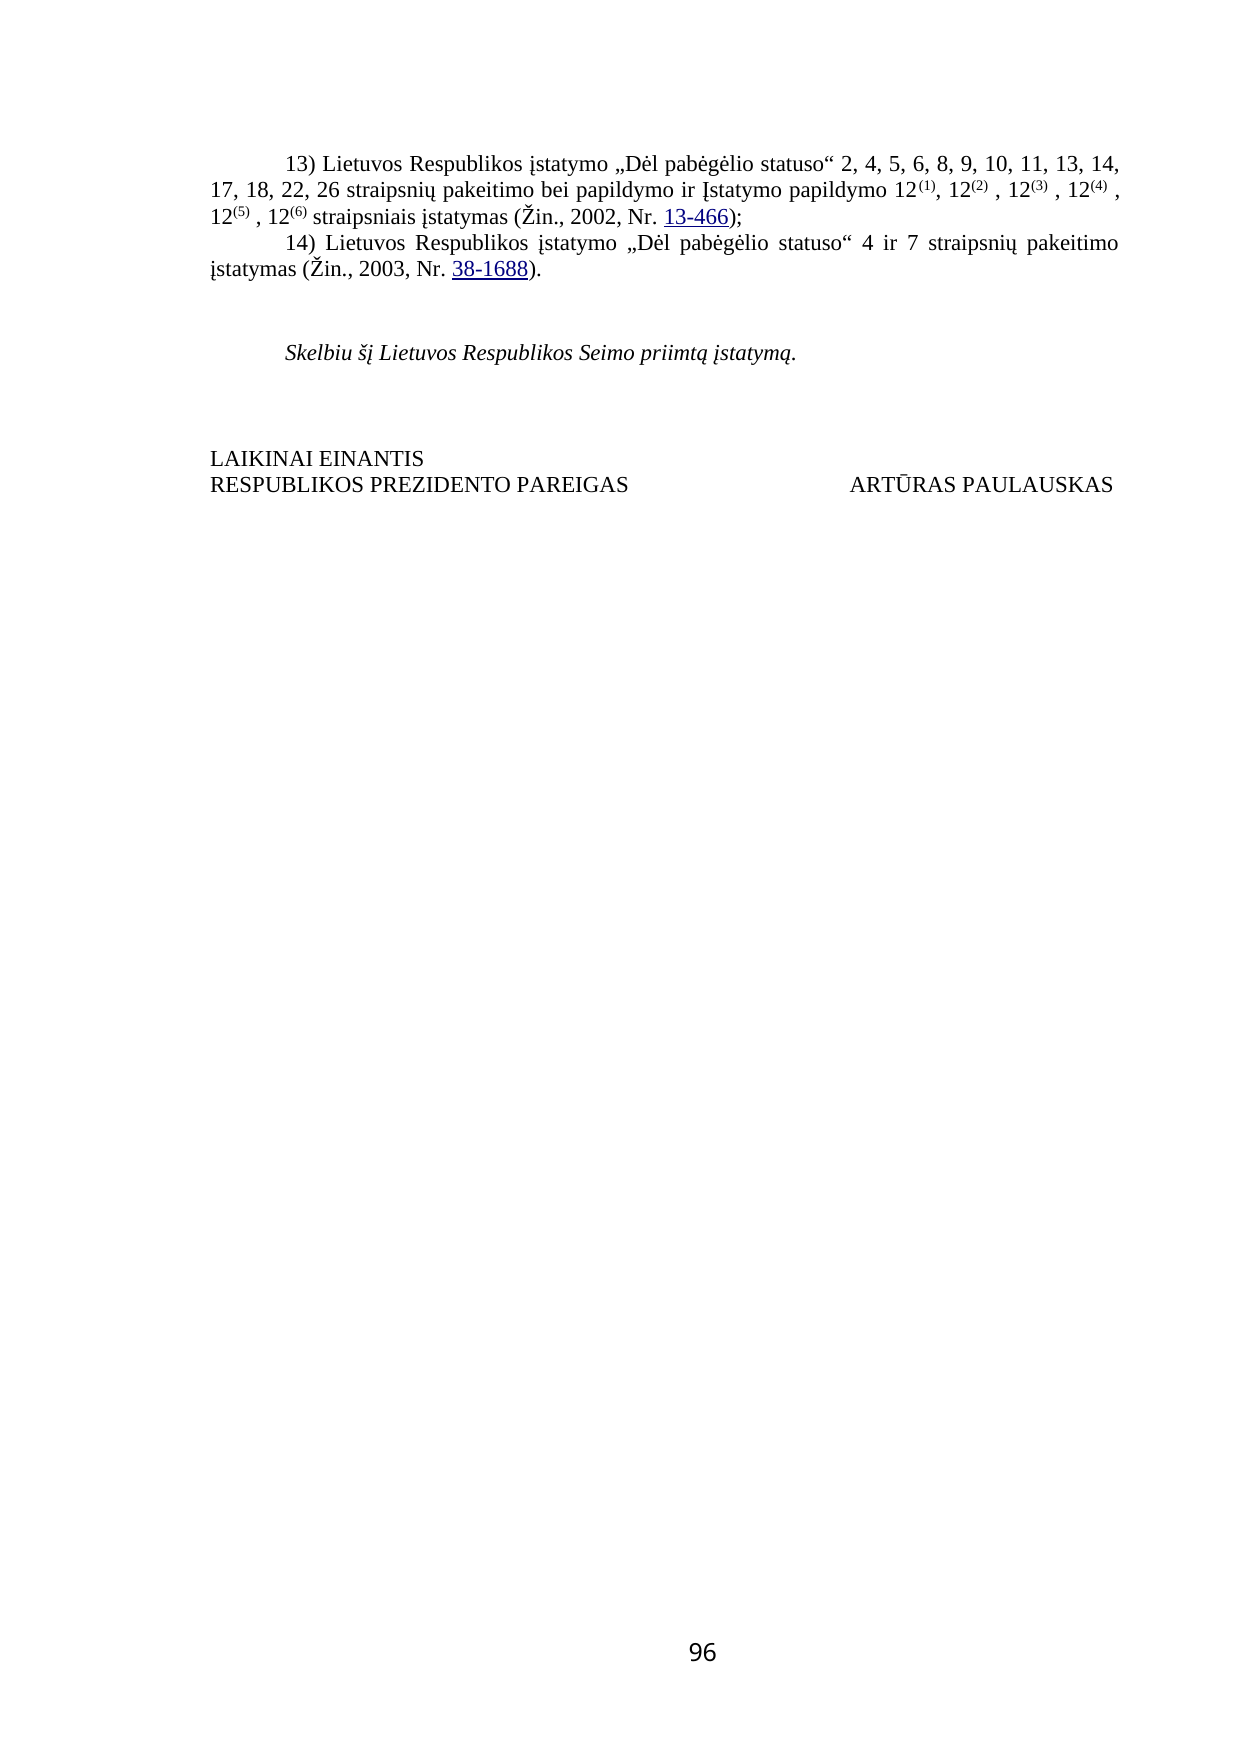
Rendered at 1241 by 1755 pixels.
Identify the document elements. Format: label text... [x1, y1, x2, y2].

text Skelbiu šį Lietuvos Respublikos Seimo priimtą įstatymą. [210, 339, 1120, 366]
text RESPUBLIKOS PREZIDENTO PAREIGAS ARTŪRAS PAULAUSKAS [210, 471, 1120, 497]
text 13) Lietuvos Respublikos įstatymo „Dėl pabėgėlio statuso“ 2, 4, 5, 6, 8, 9, 10, 11, 13, 14, 17, 18, 22, 26 straipsnių pakeitimo bei papildymo ir Įstatymo papildymo 12(1), 12(2) , 12(3) , 12(4) , 12(5) , 12(6) straipsniais įstatymas (Žin., 2002, Nr. 13-466); [210, 150, 1120, 229]
text 14) Lietuvos Respublikos įstatymo „Dėl pabėgėlio statuso“ 4 ir 7 straipsnių pakeitimo įstatymas (Žin., 2003, Nr. 38-1688). [210, 229, 1120, 282]
text LAIKINAI EINANTIS [210, 445, 1120, 471]
